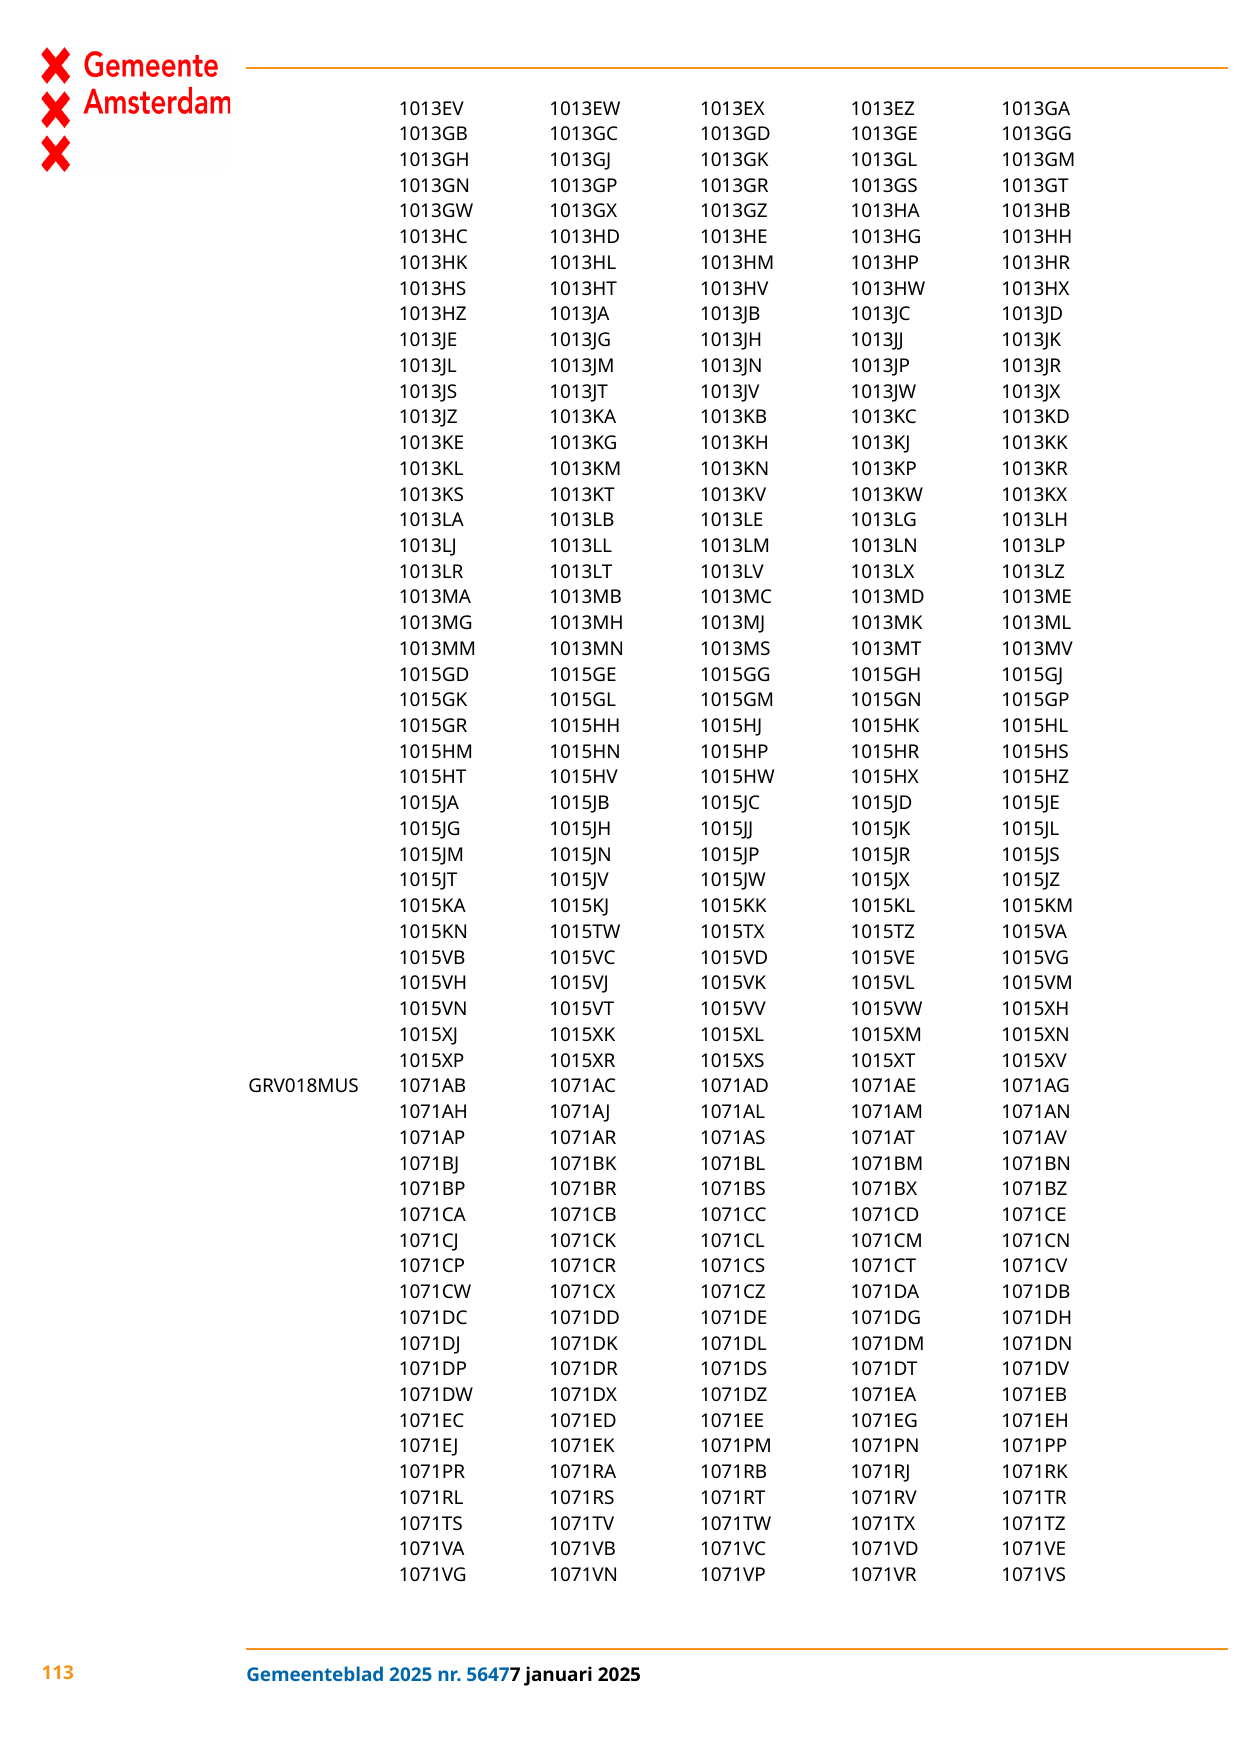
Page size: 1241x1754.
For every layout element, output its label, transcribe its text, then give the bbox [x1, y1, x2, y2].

table_cell 1013LR [399, 558, 549, 584]
table_cell 1013LZ [1001, 558, 1152, 584]
table_cell 1071VE [1001, 1536, 1152, 1561]
table_cell 1071CE [1001, 1201, 1152, 1227]
table_cell [248, 1124, 398, 1150]
table_cell 1013GG [1001, 121, 1152, 146]
table_cell 1015GE [549, 661, 700, 687]
table_cell 1015VH [399, 970, 549, 995]
table_cell 1015VL [850, 970, 1001, 995]
table_cell 1013HM [700, 249, 850, 275]
table_cell 1071AB [399, 1073, 549, 1098]
table_cell 1013KT [549, 481, 700, 506]
table_cell 1071TW [700, 1510, 850, 1536]
table_cell 1013MT [850, 635, 1001, 661]
table_cell 1013MA [399, 584, 549, 609]
table_cell 1071VA [399, 1536, 549, 1561]
table_cell 1013JK [1001, 326, 1152, 352]
table_cell 1015GL [549, 687, 700, 712]
table_cell 1071TX [850, 1510, 1001, 1536]
table_cell [248, 841, 398, 867]
table_cell 1071CD [850, 1201, 1001, 1227]
table_cell 1015XT [850, 1047, 1001, 1072]
table_cell 1013MN [549, 635, 700, 661]
table_cell 1013KM [549, 455, 700, 481]
table_cell 1071BX [850, 1175, 1001, 1201]
table_cell [248, 352, 398, 378]
table_cell 1013KH [700, 429, 850, 455]
table_cell 1013JL [399, 352, 549, 378]
table_cell 1071CJ [399, 1227, 549, 1253]
table_cell 1071EH [1001, 1407, 1152, 1433]
table_cell 1071DN [1001, 1330, 1152, 1356]
table_cell 1071PN [850, 1433, 1001, 1458]
table_cell 1013HD [549, 224, 700, 249]
table_cell 1013EW [549, 95, 700, 121]
table_cell 1015TW [549, 918, 700, 944]
table_cell [248, 1356, 398, 1381]
table_cell 1015JB [549, 790, 700, 815]
table_cell 1013EZ [850, 95, 1001, 121]
table_cell 1071EB [1001, 1381, 1152, 1407]
table_cell 1071CV [1001, 1253, 1152, 1278]
table_cell 1071TS [399, 1510, 549, 1536]
table_cell 1013GX [549, 198, 700, 223]
table_cell 1015GG [700, 661, 850, 687]
table_cell 1071CX [549, 1278, 700, 1304]
table_cell 1071EC [399, 1407, 549, 1433]
table_cell 1013LE [700, 506, 850, 532]
table_cell 1071DE [700, 1304, 850, 1330]
table_cell 1071DT [850, 1356, 1001, 1381]
table_cell 1013EV [399, 95, 549, 121]
table_cell 1071CS [700, 1253, 850, 1278]
table_cell 1015JN [549, 841, 700, 867]
table_cell 1013HR [1001, 249, 1152, 275]
table_cell 1071VR [850, 1561, 1001, 1587]
table_cell 1015HX [850, 764, 1001, 789]
table_cell [248, 1021, 398, 1047]
table_cell [248, 532, 398, 558]
table_cell 1071RS [549, 1484, 700, 1510]
table_cell 1013ME [1001, 584, 1152, 609]
table_cell 1071TZ [1001, 1510, 1152, 1536]
table_cell 1015GM [700, 687, 850, 712]
table_cell 1071BZ [1001, 1175, 1152, 1201]
table_cell 1013GK [700, 146, 850, 172]
table_cell 1071DJ [399, 1330, 549, 1356]
table_cell 1071RV [850, 1484, 1001, 1510]
table_cell [248, 1175, 398, 1201]
table_cell 1071EE [700, 1407, 850, 1433]
table_cell 1071CL [700, 1227, 850, 1253]
table_cell 1015VC [549, 944, 700, 969]
table_cell 1015VJ [549, 970, 700, 995]
table_cell 1015VN [399, 995, 549, 1021]
table_cell 1015JK [850, 815, 1001, 841]
table_cell 1015HH [549, 712, 700, 738]
table_cell 1071RB [700, 1459, 850, 1484]
table_cell 1071CA [399, 1201, 549, 1227]
table_cell 1071PP [1001, 1433, 1152, 1458]
table_cell [248, 893, 398, 918]
table_cell 1015XM [850, 1021, 1001, 1047]
table_cell 1013JD [1001, 301, 1152, 326]
table_cell 1015HZ [1001, 764, 1152, 789]
table_cell [248, 1304, 398, 1330]
table_cell 1013LJ [399, 532, 549, 558]
table_cell 1015HN [549, 738, 700, 764]
table_cell [248, 944, 398, 969]
table_cell [248, 378, 398, 403]
table_cell 1071PR [399, 1459, 549, 1484]
table_cell 1013GR [700, 172, 850, 198]
table_cell 1015HT [399, 764, 549, 789]
table_cell [248, 1561, 398, 1587]
table_cell [248, 609, 398, 635]
table_cell 1071RL [399, 1484, 549, 1510]
table_cell 1013JS [399, 378, 549, 403]
table_cell 1071DP [399, 1356, 549, 1381]
table_cell 1071AT [850, 1124, 1001, 1150]
table_cell 1013GS [850, 172, 1001, 198]
table_cell 1015KJ [549, 893, 700, 918]
table_cell 1015JJ [700, 815, 850, 841]
table_cell 1013JC [850, 301, 1001, 326]
table_cell 1071DB [1001, 1278, 1152, 1304]
table_cell 1071VN [549, 1561, 700, 1587]
table_cell [248, 661, 398, 687]
table_cell 1013LG [850, 506, 1001, 532]
table_cell 1015GN [850, 687, 1001, 712]
table_cell [248, 995, 398, 1021]
table_cell 1015XR [549, 1047, 700, 1072]
table_cell 1013HK [399, 249, 549, 275]
table_cell 1071AC [549, 1073, 700, 1098]
table_cell [248, 635, 398, 661]
table_cell 1071VG [399, 1561, 549, 1587]
table_cell 1015VE [850, 944, 1001, 969]
table_cell 1013JH [700, 326, 850, 352]
table_cell [248, 1484, 398, 1510]
table_cell [248, 95, 398, 121]
table_cell [248, 584, 398, 609]
table_cell 1071CK [549, 1227, 700, 1253]
table_cell 1015HJ [700, 712, 850, 738]
table_cell 1013MH [549, 609, 700, 635]
table_cell 1013MD [850, 584, 1001, 609]
table_cell 1015HW [700, 764, 850, 789]
table_cell 1015JH [549, 815, 700, 841]
table_cell [248, 481, 398, 506]
table_cell 1015JL [1001, 815, 1152, 841]
table_cell [248, 1047, 398, 1072]
table_cell 1071BP [399, 1175, 549, 1201]
table_cell 1071BR [549, 1175, 700, 1201]
table_cell [248, 1227, 398, 1253]
table_cell 1013MB [549, 584, 700, 609]
table_cell 1013MC [700, 584, 850, 609]
table_cell 1013GP [549, 172, 700, 198]
table_cell 1013JM [549, 352, 700, 378]
table_cell 1013KL [399, 455, 549, 481]
table_cell [248, 1330, 398, 1356]
table_cell 1071AD [700, 1073, 850, 1098]
table_cell 1013LT [549, 558, 700, 584]
table_cell 1013JA [549, 301, 700, 326]
table_cell [248, 404, 398, 429]
table_cell [248, 455, 398, 481]
table_cell 1013LN [850, 532, 1001, 558]
table_cell 1015HR [850, 738, 1001, 764]
table_cell 1013MS [700, 635, 850, 661]
table_cell 1071EK [549, 1433, 700, 1458]
table_cell 1013HH [1001, 224, 1152, 249]
table_cell 1071AV [1001, 1124, 1152, 1150]
table_cell 1013KA [549, 404, 700, 429]
table_cell [248, 1201, 398, 1227]
table_cell [248, 970, 398, 995]
table_cell 1071DV [1001, 1356, 1152, 1381]
table_cell 1071RK [1001, 1459, 1152, 1484]
table_cell 1013JP [850, 352, 1001, 378]
table_cell 1071AG [1001, 1073, 1152, 1098]
table_cell 1015JC [700, 790, 850, 815]
table_cell [248, 1510, 398, 1536]
table_cell 1013GH [399, 146, 549, 172]
table_cell 1013HV [700, 275, 850, 301]
table_cell 1015HK [850, 712, 1001, 738]
table_cell 1013KP [850, 455, 1001, 481]
table_cell 1013MJ [700, 609, 850, 635]
table_cell 1015VK [700, 970, 850, 995]
table_cell 1071DL [700, 1330, 850, 1356]
table_cell 1015VG [1001, 944, 1152, 969]
table_cell 1071DH [1001, 1304, 1152, 1330]
table_cell 1071AE [850, 1073, 1001, 1098]
table_cell 1071AH [399, 1098, 549, 1124]
table_cell 1071BS [700, 1175, 850, 1201]
table_cell 1071VC [700, 1536, 850, 1561]
table_cell 1013LH [1001, 506, 1152, 532]
table_cell 1013MG [399, 609, 549, 635]
table_cell 1015VA [1001, 918, 1152, 944]
table_cell 1015GK [399, 687, 549, 712]
table_cell 1013EX [700, 95, 850, 121]
table_cell 1013HE [700, 224, 850, 249]
table_cell 1013JN [700, 352, 850, 378]
table_cell 1071DG [850, 1304, 1001, 1330]
table_cell 1013LV [700, 558, 850, 584]
table_cell 1071AN [1001, 1098, 1152, 1124]
table_cell 1013GL [850, 146, 1001, 172]
table_cell 1071AS [700, 1124, 850, 1150]
table_cell 1015JE [1001, 790, 1152, 815]
table_cell 1015XS [700, 1047, 850, 1072]
table_cell 1013GN [399, 172, 549, 198]
table_cell [248, 712, 398, 738]
table_cell 1013KX [1001, 481, 1152, 506]
table_cell [248, 558, 398, 584]
table_cell 1013KJ [850, 429, 1001, 455]
table_cell 1071AL [700, 1098, 850, 1124]
table_cell 1015KA [399, 893, 549, 918]
table_cell 1013HS [399, 275, 549, 301]
table_cell 1071CB [549, 1201, 700, 1227]
table_cell 1013LX [850, 558, 1001, 584]
table_cell 1013JJ [850, 326, 1001, 352]
table_cell [248, 1150, 398, 1175]
table_cell 1015JM [399, 841, 549, 867]
table_cell 1071CW [399, 1278, 549, 1304]
table_cell 1071AM [850, 1098, 1001, 1124]
table_cell 1015JX [850, 867, 1001, 892]
table_cell 1013GJ [549, 146, 700, 172]
table_cell 1015HM [399, 738, 549, 764]
table_cell 1013LA [399, 506, 549, 532]
table_cell 1071DX [549, 1381, 700, 1407]
table_cell 1015GH [850, 661, 1001, 687]
table_cell 1013GM [1001, 146, 1152, 172]
table_cell 1071VD [850, 1536, 1001, 1561]
table_cell 1015HV [549, 764, 700, 789]
table_cell 1013KR [1001, 455, 1152, 481]
table_cell 1071DM [850, 1330, 1001, 1356]
table_cell 1071BL [700, 1150, 850, 1175]
table_cell [248, 1407, 398, 1433]
table_cell 1015VM [1001, 970, 1152, 995]
table_cell 1013GZ [700, 198, 850, 223]
table_cell 1071DC [399, 1304, 549, 1330]
table_cell 1013ML [1001, 609, 1152, 635]
table_cell [248, 918, 398, 944]
table_cell [248, 121, 398, 146]
table_cell 1013GW [399, 198, 549, 223]
table_cell [248, 1381, 398, 1407]
table_cell 1015KL [850, 893, 1001, 918]
table_cell 1013KC [850, 404, 1001, 429]
table_cell 1015XK [549, 1021, 700, 1047]
table_cell 1015GP [1001, 687, 1152, 712]
table_cell [248, 1098, 398, 1124]
table_cell 1013HG [850, 224, 1001, 249]
table_cell 1013KE [399, 429, 549, 455]
table_cell [248, 429, 398, 455]
table_cell 1013GC [549, 121, 700, 146]
table_cell [248, 1433, 398, 1458]
table_cell 1015JG [399, 815, 549, 841]
table_cell 1013HC [399, 224, 549, 249]
table_cell 1071VS [1001, 1561, 1152, 1587]
table_cell 1013LL [549, 532, 700, 558]
table_cell 1071PM [700, 1433, 850, 1458]
table_cell 1071CT [850, 1253, 1001, 1278]
table_cell 1071CZ [700, 1278, 850, 1304]
table_cell 1071DR [549, 1356, 700, 1381]
table_cell 1013JX [1001, 378, 1152, 403]
table_cell 1015VT [549, 995, 700, 1021]
table_cell [248, 738, 398, 764]
table_cell 1015HP [700, 738, 850, 764]
table_cell 1071CM [850, 1227, 1001, 1253]
table_cell 1013JZ [399, 404, 549, 429]
table_cell 1015HL [1001, 712, 1152, 738]
table_cell 1071BN [1001, 1150, 1152, 1175]
table_cell 1013GD [700, 121, 850, 146]
table_cell 1015HS [1001, 738, 1152, 764]
table_cell 1013GB [399, 121, 549, 146]
table_cell 1071EA [850, 1381, 1001, 1407]
table_cell 1015JW [700, 867, 850, 892]
table_cell 1015XP [399, 1047, 549, 1072]
table_cell 1013LB [549, 506, 700, 532]
table_cell 1015XN [1001, 1021, 1152, 1047]
table_cell 1071CP [399, 1253, 549, 1278]
table_cell 1013KV [700, 481, 850, 506]
table_cell [248, 815, 398, 841]
table_cell 1071AJ [549, 1098, 700, 1124]
table_cell 1013LM [700, 532, 850, 558]
table_cell 1015JP [700, 841, 850, 867]
table_cell 1013HT [549, 275, 700, 301]
table_cell 1071CN [1001, 1227, 1152, 1253]
table_cell 1015KN [399, 918, 549, 944]
table_cell GRV018MUS [248, 1073, 398, 1098]
table_cell 1015VW [850, 995, 1001, 1021]
table_cell 1013GE [850, 121, 1001, 146]
table_cell 1071DK [549, 1330, 700, 1356]
table_cell 1015JT [399, 867, 549, 892]
table_cell 1013KK [1001, 429, 1152, 455]
table_cell 1071AR [549, 1124, 700, 1150]
table_cell [248, 1536, 398, 1561]
table_cell 1071RA [549, 1459, 700, 1484]
table_cell [248, 790, 398, 815]
table_cell [248, 867, 398, 892]
table_cell [248, 146, 398, 172]
table_cell 1071DS [700, 1356, 850, 1381]
table_cell [248, 172, 398, 198]
table_cell 1015KM [1001, 893, 1152, 918]
table_cell 1013HZ [399, 301, 549, 326]
table_cell 1013HA [850, 198, 1001, 223]
table_cell [248, 301, 398, 326]
table_cell 1015VB [399, 944, 549, 969]
table_cell 1013JT [549, 378, 700, 403]
table_cell 1071BK [549, 1150, 700, 1175]
table_cell 1015JV [549, 867, 700, 892]
table_cell [248, 198, 398, 223]
table_cell 1015GR [399, 712, 549, 738]
table_cell 1071TR [1001, 1484, 1152, 1510]
table_cell 1015JD [850, 790, 1001, 815]
table_cell 1013GA [1001, 95, 1152, 121]
table_cell 1013HX [1001, 275, 1152, 301]
table_cell 1013KG [549, 429, 700, 455]
table_cell 1071DW [399, 1381, 549, 1407]
table_cell 1013MK [850, 609, 1001, 635]
table_cell 1015GD [399, 661, 549, 687]
table_cell 1015JS [1001, 841, 1152, 867]
table_cell 1013KN [700, 455, 850, 481]
table_cell 1071BJ [399, 1150, 549, 1175]
table_cell 1071EJ [399, 1433, 549, 1458]
table_cell 1013KB [700, 404, 850, 429]
table_cell 1013HB [1001, 198, 1152, 223]
table_cell 1015JR [850, 841, 1001, 867]
table_cell 1013LP [1001, 532, 1152, 558]
table_cell [248, 687, 398, 712]
table_cell 1015JA [399, 790, 549, 815]
table_cell [248, 1278, 398, 1304]
table_cell 1071VB [549, 1536, 700, 1561]
table_cell [248, 249, 398, 275]
table_cell 1013HW [850, 275, 1001, 301]
table_cell [248, 224, 398, 249]
table_cell 1015TX [700, 918, 850, 944]
table_cell 1071CR [549, 1253, 700, 1278]
table_cell 1013HP [850, 249, 1001, 275]
table_cell 1015TZ [850, 918, 1001, 944]
table_cell 1013JG [549, 326, 700, 352]
table_cell [248, 326, 398, 352]
table_cell 1071DD [549, 1304, 700, 1330]
table_cell 1071BM [850, 1150, 1001, 1175]
table_cell [248, 1253, 398, 1278]
table_cell [248, 1459, 398, 1484]
table_cell 1015JZ [1001, 867, 1152, 892]
table_cell 1071RT [700, 1484, 850, 1510]
table_cell [248, 506, 398, 532]
table_cell 1013HL [549, 249, 700, 275]
table_cell 1013JV [700, 378, 850, 403]
table_cell [248, 275, 398, 301]
table_cell 1013MV [1001, 635, 1152, 661]
table_cell 1071ED [549, 1407, 700, 1433]
table_cell 1071RJ [850, 1459, 1001, 1484]
table_cell 1015XL [700, 1021, 850, 1047]
table_cell 1071EG [850, 1407, 1001, 1433]
table_cell 1013KD [1001, 404, 1152, 429]
table_cell [248, 764, 398, 789]
table_cell 1071CC [700, 1201, 850, 1227]
picture [41, 47, 231, 172]
table_cell 1071DA [850, 1278, 1001, 1304]
table_cell 1015VV [700, 995, 850, 1021]
table_cell 1015XJ [399, 1021, 549, 1047]
table_cell 1013MM [399, 635, 549, 661]
table_cell 1015XH [1001, 995, 1152, 1021]
table_cell 1071TV [549, 1510, 700, 1536]
table_cell 1013KS [399, 481, 549, 506]
table_cell 1071AP [399, 1124, 549, 1150]
table_cell 1071VP [700, 1561, 850, 1587]
table_cell 1013JR [1001, 352, 1152, 378]
table_cell 1015KK [700, 893, 850, 918]
table_cell 1015GJ [1001, 661, 1152, 687]
table_cell 1013JW [850, 378, 1001, 403]
table_cell 1013GT [1001, 172, 1152, 198]
table_cell 1013JE [399, 326, 549, 352]
table_cell 1015XV [1001, 1047, 1152, 1072]
table_cell 1013JB [700, 301, 850, 326]
table_cell 1013KW [850, 481, 1001, 506]
table_cell 1071DZ [700, 1381, 850, 1407]
table_cell 1015VD [700, 944, 850, 969]
